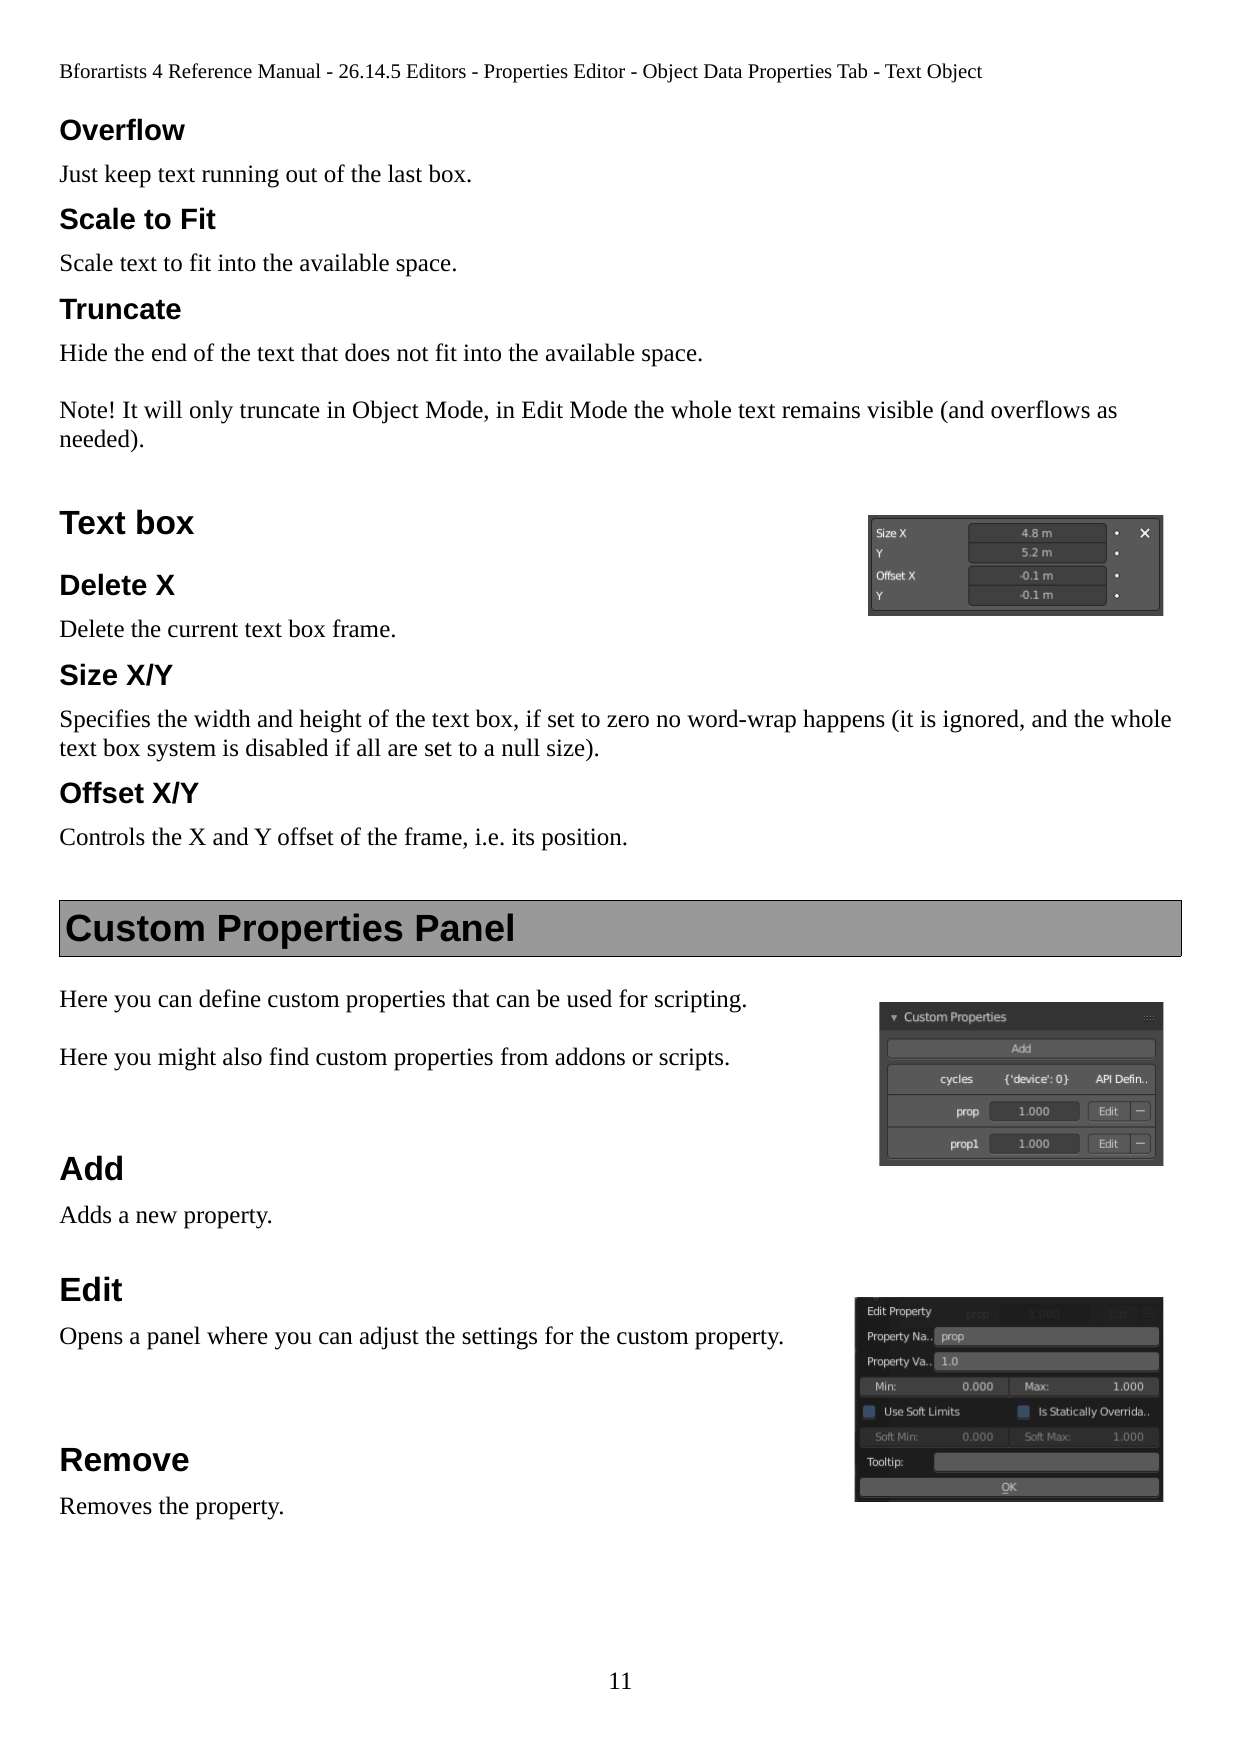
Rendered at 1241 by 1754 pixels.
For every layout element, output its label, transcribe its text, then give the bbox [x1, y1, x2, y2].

subtitle Offset X/Y [59, 776, 1181, 810]
subtitle Edit [59, 1270, 1181, 1309]
subtitle Truncate [59, 292, 1181, 326]
subtitle Text box [59, 503, 1181, 541]
picture [879, 1002, 1164, 1166]
text Opens a panel where you can adjust the settings for the custom property. [59, 1321, 854, 1350]
text Delete the current text box frame. [59, 614, 1181, 643]
text Here you might also find custom properties from addons or scripts. [59, 1042, 879, 1071]
subtitle Overflow [59, 113, 1181, 146]
subtitle [1164, 568, 1181, 602]
subtitle Add [59, 1149, 1181, 1188]
picture [868, 515, 1164, 616]
text Here you can define custom properties that can be used for scripting. [59, 984, 1181, 1013]
subtitle Delete X [59, 568, 868, 602]
text Removes the property. [59, 1491, 1181, 1520]
subtitle Size X/Y [59, 658, 1181, 692]
text Just keep text running out of the last box. [59, 159, 1181, 188]
text Note! It will only truncate in Object Mode, in Edit Mode the whole text remains visible (and overflows as needed). [59, 396, 1181, 453]
picture [854, 1297, 1164, 1502]
text Scale text to fit into the available space. [59, 248, 1181, 277]
text Hide the end of the text that does not fit into the available space. [59, 338, 1181, 367]
subtitle [1164, 1440, 1181, 1479]
subtitle Remove [59, 1440, 854, 1479]
text Adds a new property. [59, 1200, 1181, 1229]
text Controls the X and Y offset of the frame, i.e. its position. [59, 822, 1181, 851]
text Specifies the width and height of the text box, if set to zero no word-wrap happens (it is ignored, and the whole text box system is disabled if all are set to a null size). [59, 704, 1181, 762]
table_header Custom Properties Panel [60, 901, 1181, 956]
subtitle Scale to Fit [59, 202, 1181, 236]
